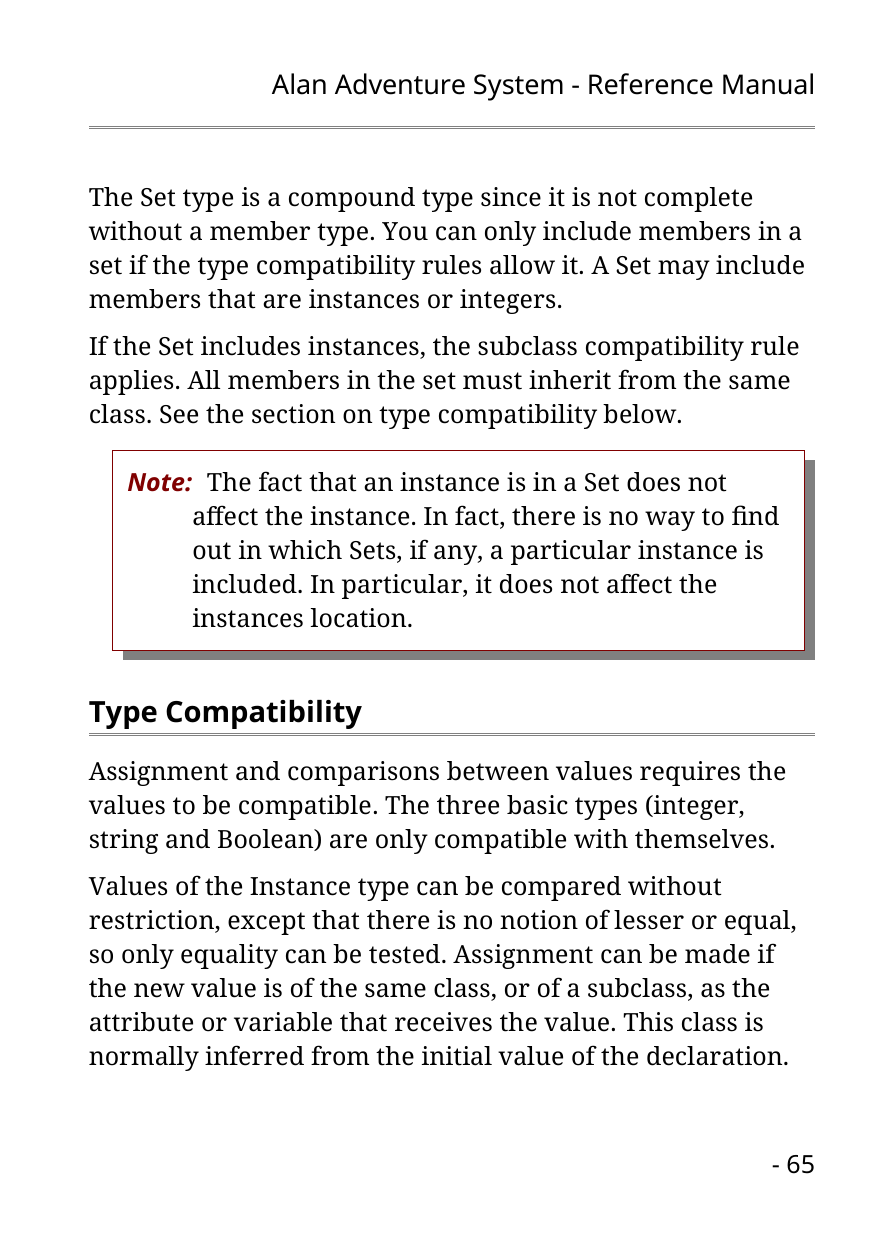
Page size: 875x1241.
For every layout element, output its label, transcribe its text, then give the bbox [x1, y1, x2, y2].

list The fact that an instance is in a Set does not affect the instance. In fact, there is no way to find out in which Sets, if any, a particular instance is included. In particular, it does not affect the instances location. [113, 451, 804, 649]
subtitle Type Compatibility [88, 691, 815, 735]
text If the Set includes instances, the subclass compatibility rule applies. All members in the set must inherit from the same class. See the section on type compatibility below. [88, 329, 815, 431]
text Values of the Instance type can be compared without restriction, except that there is no notion of lesser or equal, so only equality can be tested. Assignment can be made if the new value is of the same class, or of a subclass, as the attribute or variable that receives the value. This class is normally inferred from the initial value of the declaration. [88, 869, 815, 1073]
text Assignment and comparisons between values requires the values to be compatible. The three basic types (integer, string and Boolean) are only compatible with themselves. [88, 754, 815, 856]
text The Set type is a compound type since it is not complete without a member type. You can only include members in a set if the type compatibility rules allow it. A Set may include members that are instances or integers. [88, 180, 815, 316]
